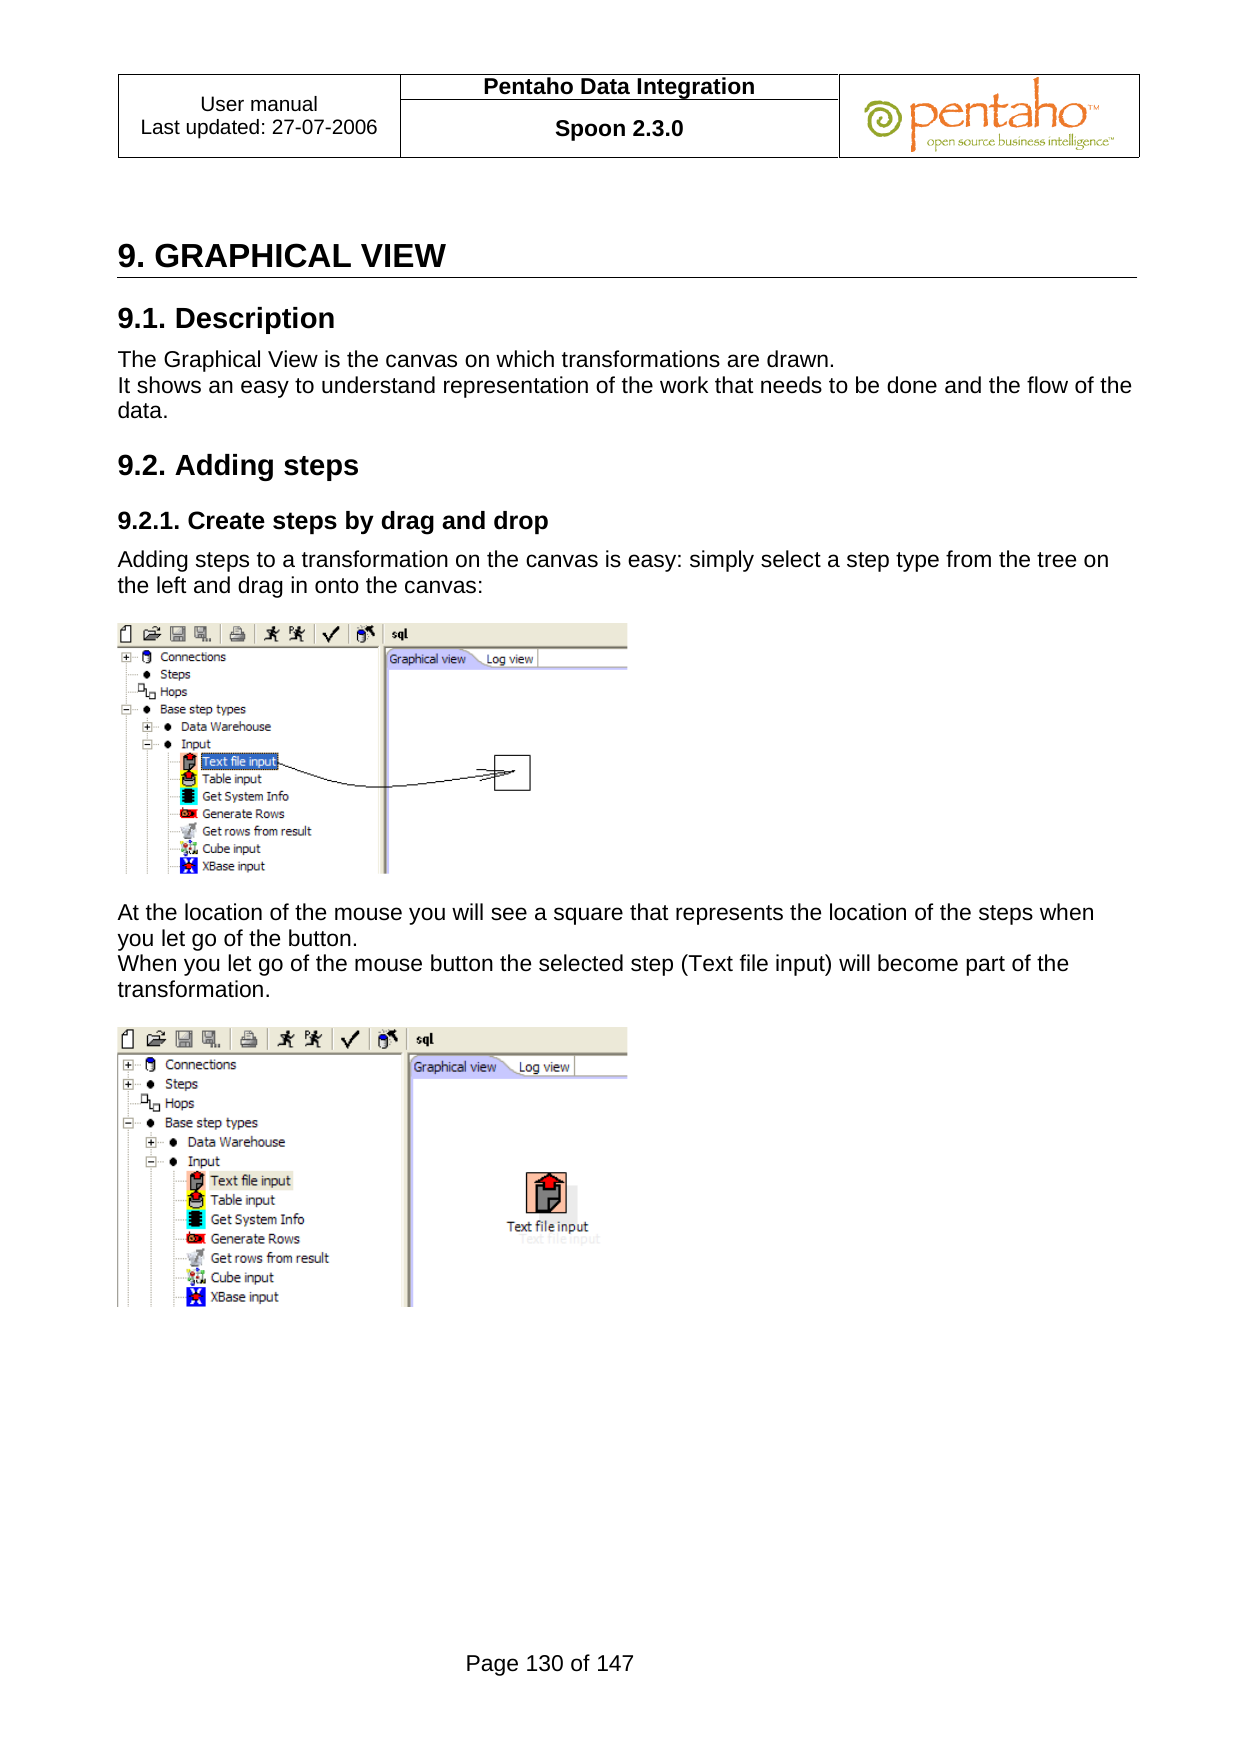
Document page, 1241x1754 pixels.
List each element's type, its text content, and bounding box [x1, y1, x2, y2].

subtitle Adding steps [117, 449, 1137, 481]
text It shows an easy to understand representation of the work that needs to be done and the flow of the data. [117, 373, 1137, 424]
subtitle Graphical View [117, 238, 1137, 277]
text At the location of the mouse you will see a square that represents the location of the steps when you let go of the button. [117, 900, 1137, 951]
text When you let go of the mouse button the selected step (Text file input) will become part of the transformation. [117, 951, 1137, 1002]
subtitle Create steps by drag and drop [117, 506, 1137, 534]
text The Graphical View is the canvas on which transformations are drawn. [117, 347, 1137, 373]
text Adding steps to a transformation on the canvas is easy: simply select a step type from the tree on the left and drag in onto the canvas: [117, 547, 1137, 598]
subtitle Description [117, 302, 1137, 334]
